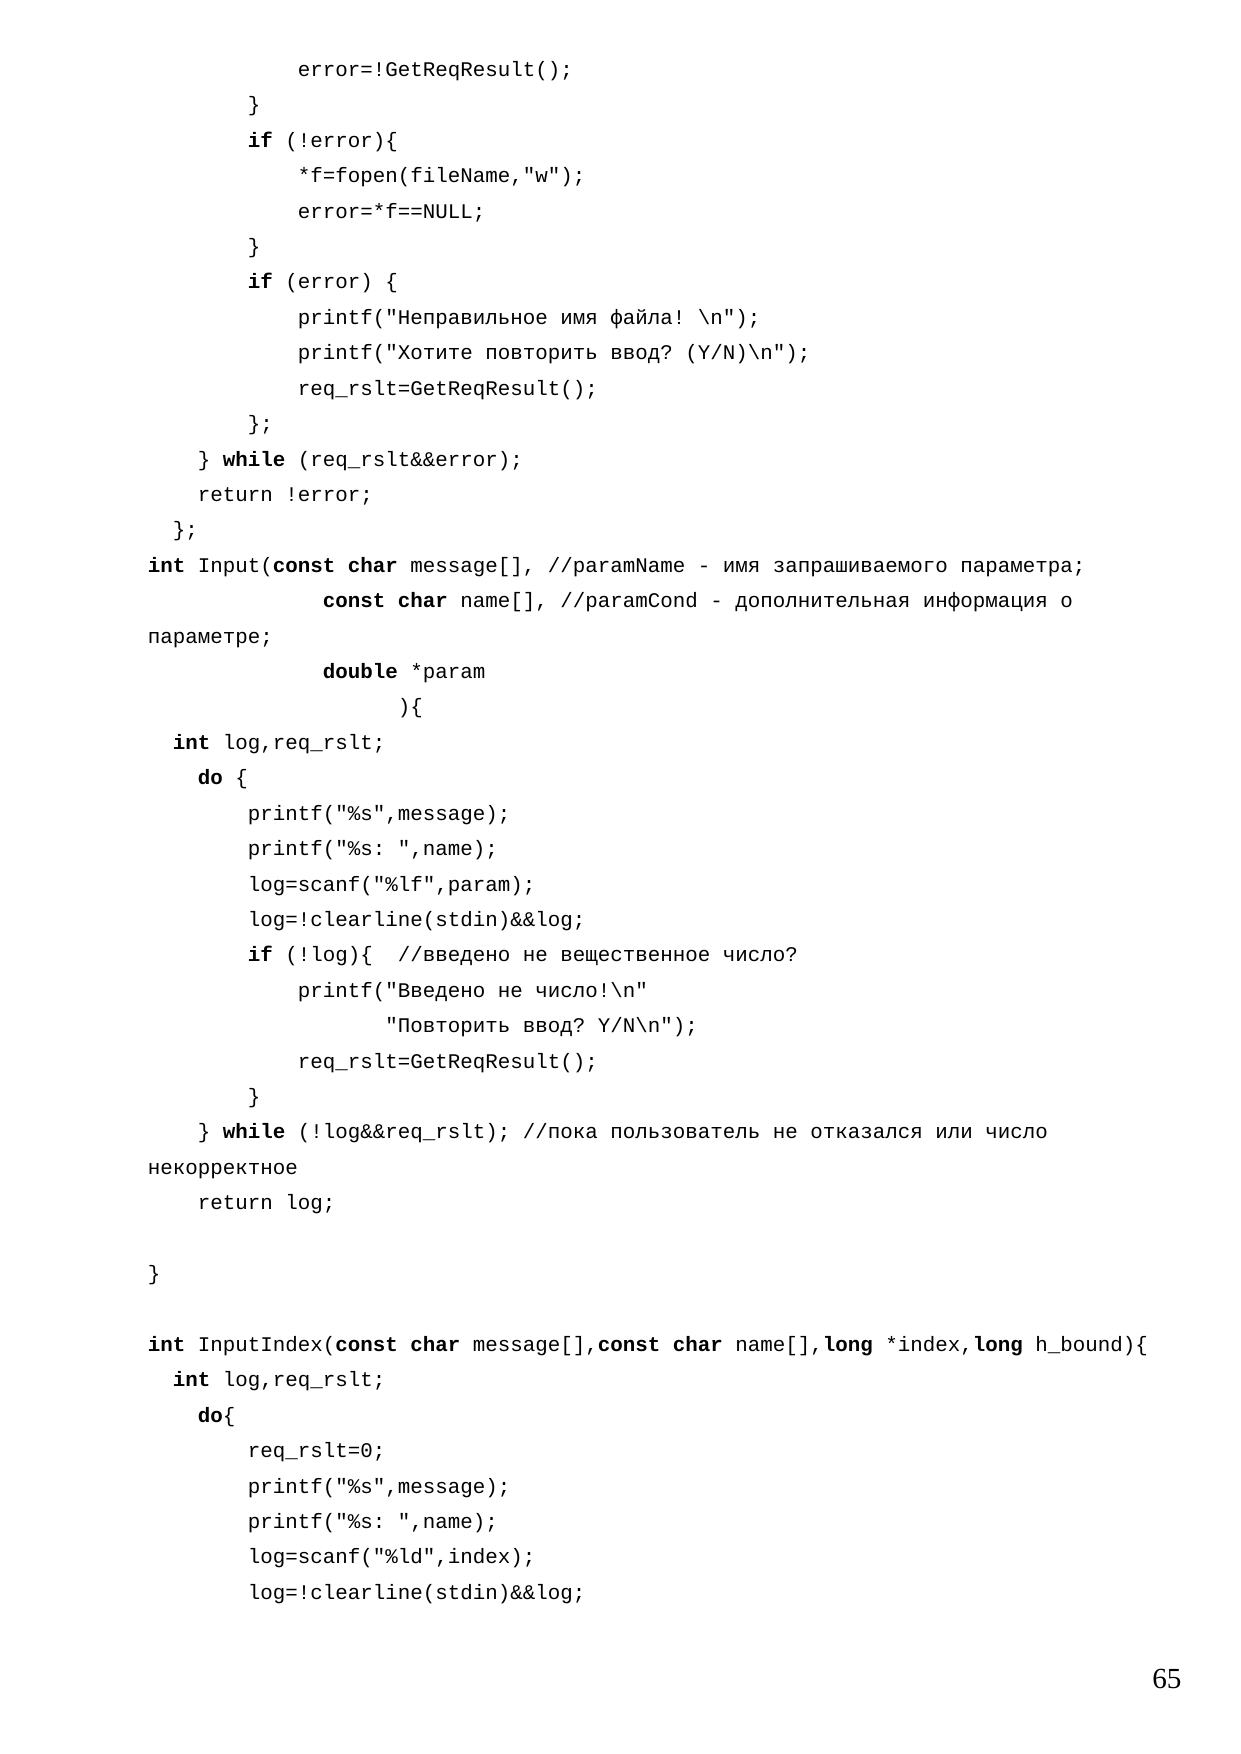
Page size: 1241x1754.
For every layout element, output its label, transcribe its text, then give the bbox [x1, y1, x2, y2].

text printf("Неправильное имя файла! \n"); [148, 307, 1181, 331]
text } [148, 236, 1181, 260]
text req_rslt=GetReqResult(); [148, 378, 1181, 401]
text int log,req_rslt; [148, 732, 1181, 756]
text int Input(const char message[], //paramName - имя запрашиваемого параметра; [148, 555, 1181, 578]
text log=scanf("%lf",param); [148, 874, 1181, 897]
text const char name[], //paramCond - дополнительная информация о параметре; [148, 590, 1181, 649]
text do{ [148, 1405, 1181, 1428]
text if (!log){ //введено не вещественное число? [148, 944, 1181, 968]
text *f=fopen(fileName,"w"); [148, 165, 1181, 189]
text printf("%s",message); [148, 803, 1181, 826]
text int log,req_rslt; [148, 1369, 1181, 1393]
text if (error) { [148, 272, 1181, 295]
text printf("%s: ",name); [148, 838, 1181, 862]
text return !error; [148, 484, 1181, 508]
text req_rslt=0; [148, 1440, 1181, 1464]
text } [148, 1263, 1181, 1287]
text log=!clearline(stdin)&&log; [148, 1582, 1181, 1606]
text printf("Введено не число!\n" [148, 980, 1181, 1003]
text int InputIndex(const char message[],const char name[],long *index,long h_bound){ [148, 1334, 1181, 1358]
text error=!GetReqResult(); [148, 59, 1181, 83]
text error=*f==NULL; [148, 201, 1181, 224]
text double *param [148, 661, 1181, 685]
text ){ [148, 697, 1181, 720]
text printf("%s",message); [148, 1476, 1181, 1499]
text log=!clearline(stdin)&&log; [148, 909, 1181, 933]
text log=scanf("%ld",index); [148, 1547, 1181, 1570]
text "Повторить ввод? Y/N\n"); [148, 1015, 1181, 1039]
text printf("%s: ",name); [148, 1511, 1181, 1535]
text } while (req_rslt&&error); [148, 449, 1181, 472]
text } [148, 1086, 1181, 1110]
text } while (!log&&req_rslt); //пока пользователь не отказался или число некорректное [148, 1122, 1181, 1181]
text do { [148, 767, 1181, 791]
text printf("Хотите повторить ввод? (Y/N)\n"); [148, 342, 1181, 366]
text req_rslt=GetReqResult(); [148, 1051, 1181, 1074]
text return log; [148, 1192, 1181, 1216]
text } [148, 94, 1181, 118]
text }; [148, 413, 1181, 437]
text if (!error){ [148, 130, 1181, 153]
text }; [148, 519, 1181, 543]
